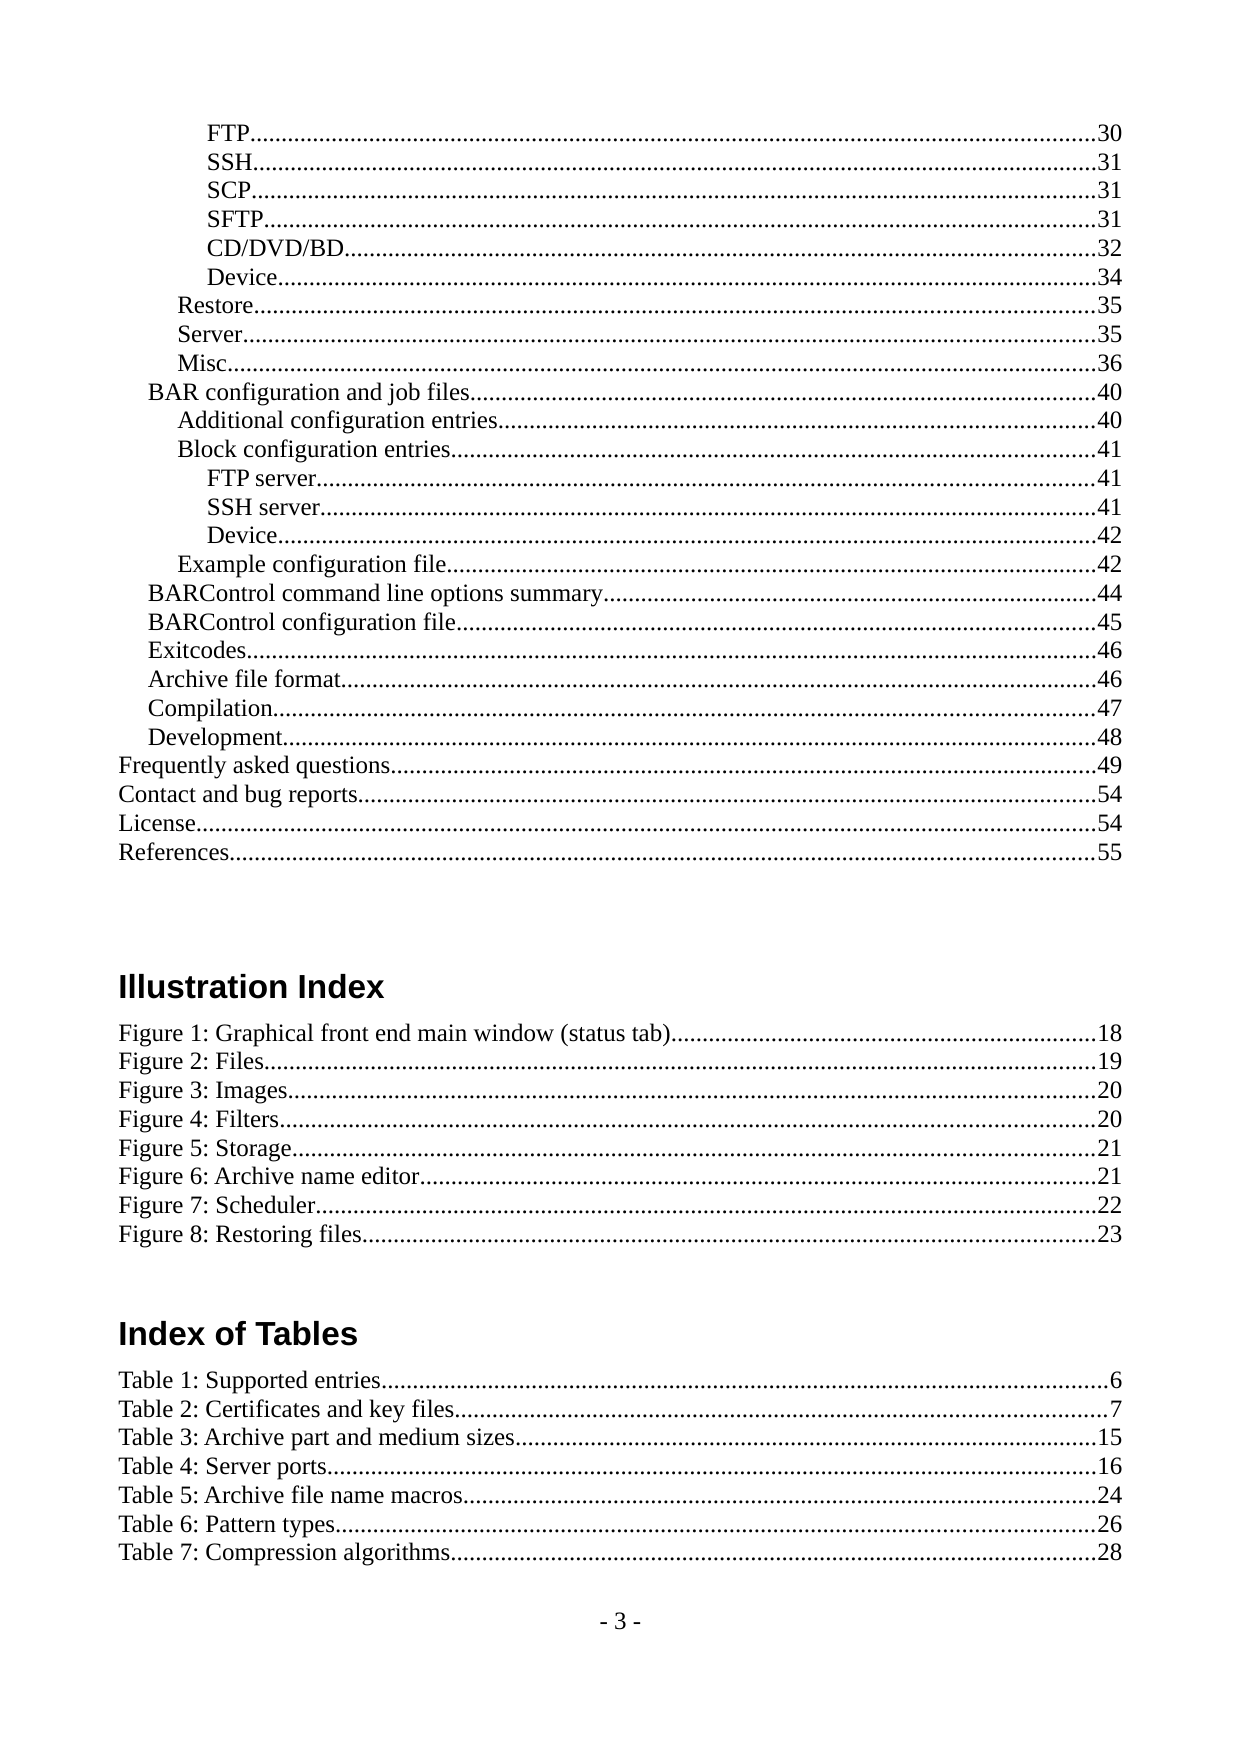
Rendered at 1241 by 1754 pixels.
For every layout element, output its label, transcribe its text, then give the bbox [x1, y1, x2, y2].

text Table 3: Archive part and medium sizes 15 [118, 1422, 1122, 1451]
text Table 6: Pattern types 26 [118, 1509, 1122, 1537]
text Development 48 [148, 722, 1122, 751]
text Misc 36 [177, 348, 1122, 377]
text SFTP 31 [207, 204, 1122, 233]
text Device 42 [207, 521, 1122, 549]
subtitle Illustration Index [118, 967, 1122, 1005]
text Figure 5: Storage 21 [118, 1133, 1122, 1161]
text Table 5: Archive file name macros 24 [118, 1480, 1122, 1509]
text Figure 4: Filters 20 [118, 1104, 1122, 1133]
text Example configuration file 42 [177, 549, 1122, 578]
text FTP 30 [207, 118, 1122, 147]
text Table 1: Supported entries 6 [118, 1365, 1122, 1394]
text Additional configuration entries 40 [177, 406, 1122, 434]
text Block configuration entries 41 [177, 434, 1122, 463]
text License 54 [118, 808, 1122, 837]
text Figure 6: Archive name editor 21 [118, 1161, 1122, 1190]
text Frequently asked questions 49 [118, 751, 1122, 779]
text Figure 3: Images 20 [118, 1075, 1122, 1104]
text Table 2: Certificates and key files 7 [118, 1394, 1122, 1422]
text Exitcodes 46 [148, 636, 1122, 664]
text Figure 2: Files 19 [118, 1046, 1122, 1075]
text CD/DVD/BD 32 [207, 233, 1122, 262]
text SSH server 41 [207, 492, 1122, 521]
text Server 35 [177, 319, 1122, 348]
text SCP 31 [207, 176, 1122, 204]
text Device 34 [207, 262, 1122, 291]
subtitle Index of Tables [118, 1314, 1122, 1352]
text Compilation 47 [148, 693, 1122, 722]
text BARControl command line options summary 44 [148, 578, 1122, 607]
text BAR configuration and job files 40 [148, 377, 1122, 406]
text FTP server 41 [207, 463, 1122, 492]
text Table 7: Compression algorithms 28 [118, 1537, 1122, 1566]
text Figure 8: Restoring files 23 [118, 1219, 1122, 1248]
text References 55 [118, 837, 1122, 866]
text SSH 31 [207, 147, 1122, 176]
text Table 4: Server ports 16 [118, 1451, 1122, 1480]
text Archive file format 46 [148, 664, 1122, 693]
text BARControl configuration file 45 [148, 607, 1122, 636]
text Figure 1: Graphical front end main window (status tab) 18 [118, 1018, 1122, 1046]
text Contact and bug reports 54 [118, 779, 1122, 808]
text Restore 35 [177, 291, 1122, 319]
text Figure 7: Scheduler 22 [118, 1190, 1122, 1219]
